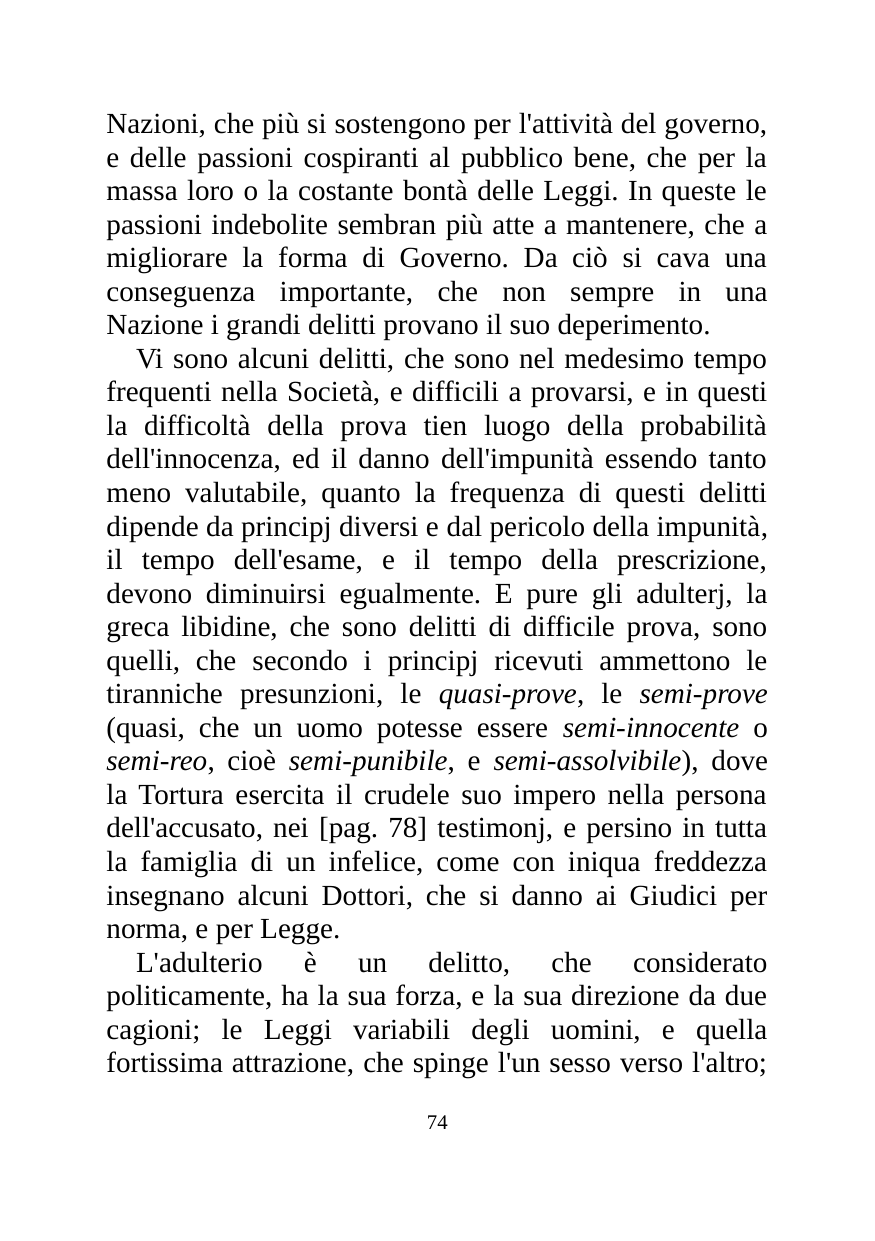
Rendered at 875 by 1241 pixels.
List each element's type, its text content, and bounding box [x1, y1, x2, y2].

text L'adulterio è un delitto, che considerato politicamente, ha la sua forza, e la sua direzione da due cagioni; le Leggi variabili degli uomini, e quella fortissima attrazione, che spinge l'un sesso verso l'altro; [106, 945, 768, 1079]
text Vi sono alcuni delitti, che sono nel medesimo tempo frequenti nella Società, e difficili a provarsi, e in questi la difficoltà della prova tien luogo della probabilità dell'innocenza, ed il danno dell'impunità essendo tanto meno valutabile, quanto la frequenza di questi delitti dipende da principj diversi e dal pericolo della impunità, il tempo dell'esame, e il tempo della prescrizione, devono diminuirsi egualmente. E pure gli adulterj, la greca libidine, che sono delitti di difficile prova, sono quelli, che secondo i principj ricevuti ammettono le tiranniche presunzioni, le quasi-prove, le semi-prove (quasi, che un uomo potesse essere semi-innocente o semi-reo, cioè semi-punibile, e semi-assolvibile), dove la Tortura esercita il crudele suo impero nella persona dell'accusato, nei [pag. 78] testimonj, e persino in tutta la famiglia di un infelice, come con iniqua freddezza insegnano alcuni Dottori, che si danno ai Giudici per norma, e per Legge. [106, 341, 768, 945]
text Nazioni, che più si sostengono per l'attività del governo, e delle passioni cospiranti al pubblico bene, che per la massa loro o la costante bontà delle Leggi. In queste le passioni indebolite sembran più atte a mantenere, che a migliorare la forma di Governo. Da ciò si cava una conseguenza importante, che non sempre in una Nazione i grandi delitti provano il suo deperimento. [106, 106, 768, 341]
